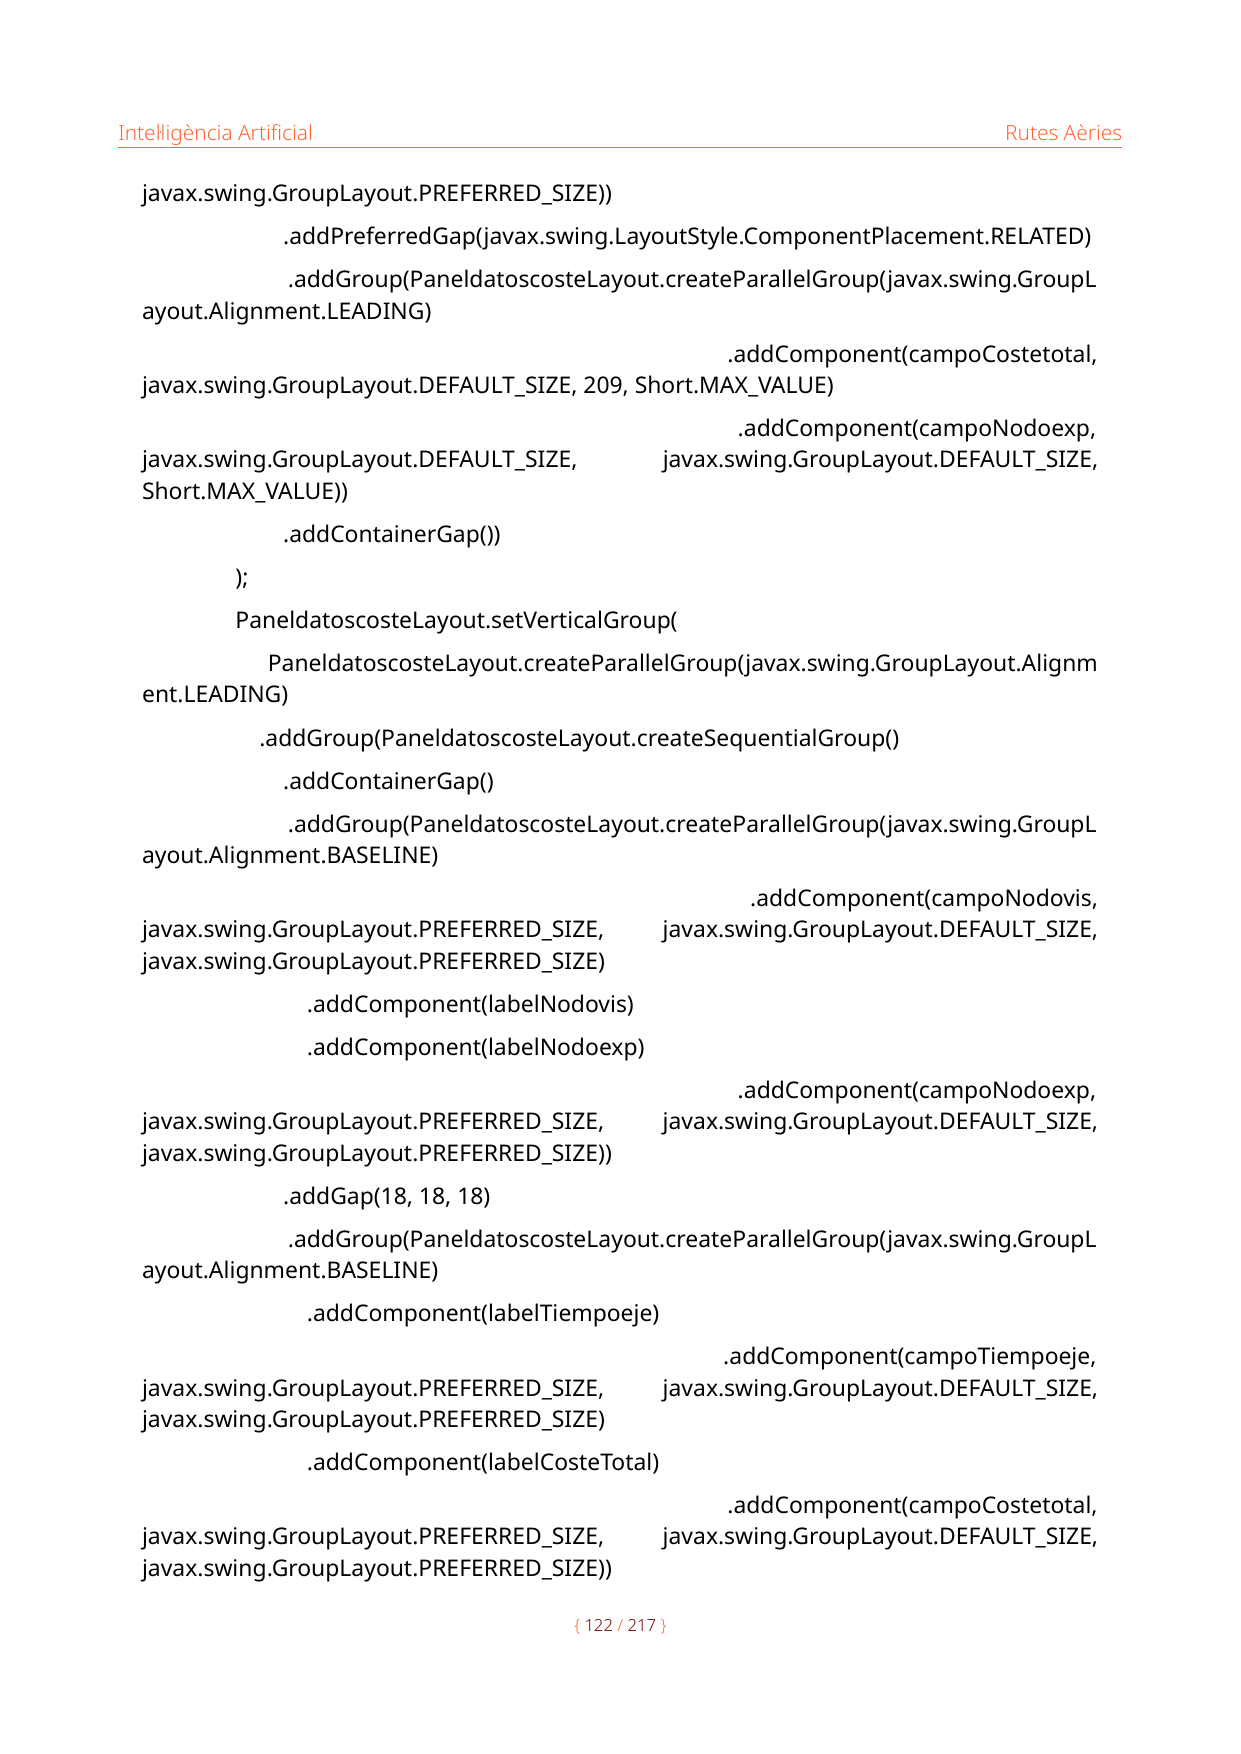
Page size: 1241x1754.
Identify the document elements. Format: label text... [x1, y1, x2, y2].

text .addComponent(labelTiempoeje) [142, 1297, 1098, 1328]
text .addComponent(campoNodovis, javax.swing.GroupLayout.PREFERRED_SIZE, javax.swing.GroupLayout.DEFAULT_SIZE, javax.swing.GroupLayout.PREFERRED_SIZE) [142, 882, 1098, 976]
text PaneldatoscosteLayout.createParallelGroup(javax.swing.GroupLayout.Alignment.LEADING) [142, 647, 1098, 709]
text .addComponent(labelNodovis) [142, 988, 1098, 1019]
text .addContainerGap() [142, 764, 1098, 796]
text .addGroup(PaneldatoscosteLayout.createParallelGroup(javax.swing.GroupLayout.Alignment.BASELINE) [142, 1223, 1098, 1285]
text .addPreferredGap(javax.swing.LayoutStyle.ComponentPlacement.RELATED) [142, 220, 1098, 251]
text PaneldatoscosteLayout.setVerticalGroup( [142, 604, 1098, 635]
text ); [142, 561, 1098, 592]
text .addComponent(campoNodoexp, javax.swing.GroupLayout.DEFAULT_SIZE, javax.swing.GroupLayout.DEFAULT_SIZE, Short.MAX_VALUE)) [142, 412, 1098, 506]
text .addGroup(PaneldatoscosteLayout.createParallelGroup(javax.swing.GroupLayout.Alignment.BASELINE) [142, 808, 1098, 870]
text .addComponent(labelNodoexp) [142, 1031, 1098, 1062]
text .addComponent(campoCostetotal, javax.swing.GroupLayout.DEFAULT_SIZE, 209, Short.MAX_VALUE) [142, 338, 1098, 400]
text .addComponent(campoNodoexp, javax.swing.GroupLayout.PREFERRED_SIZE, javax.swing.GroupLayout.DEFAULT_SIZE, javax.swing.GroupLayout.PREFERRED_SIZE)) [142, 1074, 1098, 1168]
text .addComponent(labelCosteTotal) [142, 1446, 1098, 1477]
text .addComponent(campoTiempoeje, javax.swing.GroupLayout.PREFERRED_SIZE, javax.swing.GroupLayout.DEFAULT_SIZE, javax.swing.GroupLayout.PREFERRED_SIZE) [142, 1340, 1098, 1434]
text javax.swing.GroupLayout.PREFERRED_SIZE)) [142, 177, 1098, 208]
text .addGroup(PaneldatoscosteLayout.createSequentialGroup() [142, 721, 1098, 753]
text .addGap(18, 18, 18) [142, 1179, 1098, 1211]
text .addContainerGap()) [142, 518, 1098, 549]
text .addGroup(PaneldatoscosteLayout.createParallelGroup(javax.swing.GroupLayout.Alignment.LEADING) [142, 263, 1098, 326]
text .addComponent(campoCostetotal, javax.swing.GroupLayout.PREFERRED_SIZE, javax.swing.GroupLayout.DEFAULT_SIZE, javax.swing.GroupLayout.PREFERRED_SIZE)) [142, 1489, 1098, 1583]
